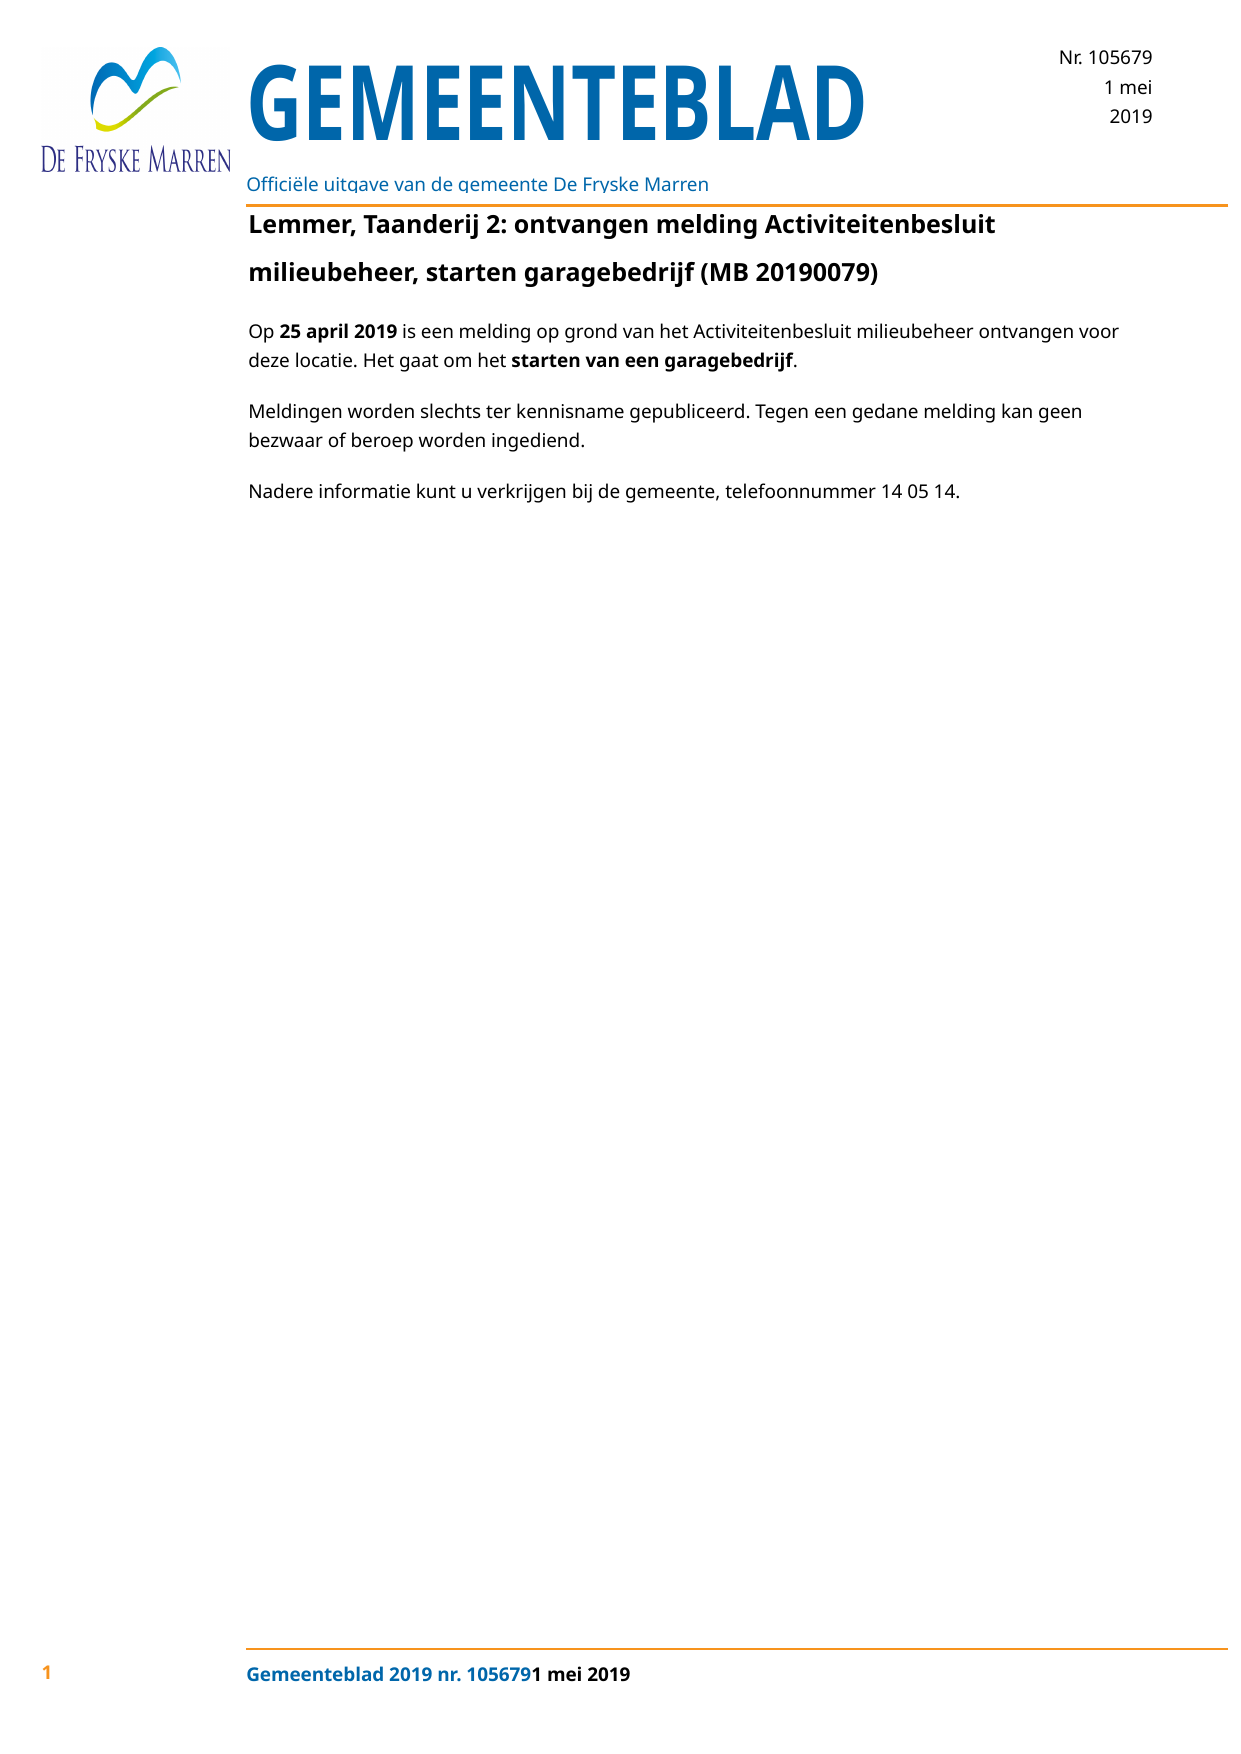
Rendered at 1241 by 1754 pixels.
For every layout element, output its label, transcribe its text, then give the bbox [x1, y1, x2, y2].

picture [41, 47, 231, 172]
text Meldingen worden slechts ter kennisname gepubliceerd. Tegen een gedane melding kan geen bezwaar of beroep worden ingediend. [248, 398, 1152, 453]
text Nadere informatie kunt u verkrijgen bij de gemeente, telefoonnummer 14 05 14. [248, 478, 1152, 504]
text Lemmer, Taanderij 2: ontvangen melding Activiteitenbesluit milieubeheer, starten garagebedrijf (MB 20190079) [248, 207, 1152, 288]
text Op 25 april 2019 is een melding op grond van het Activiteitenbesluit milieubeheer ontvangen voor deze locatie. Het gaat om het starten van een garagebedrijf. [248, 318, 1152, 373]
